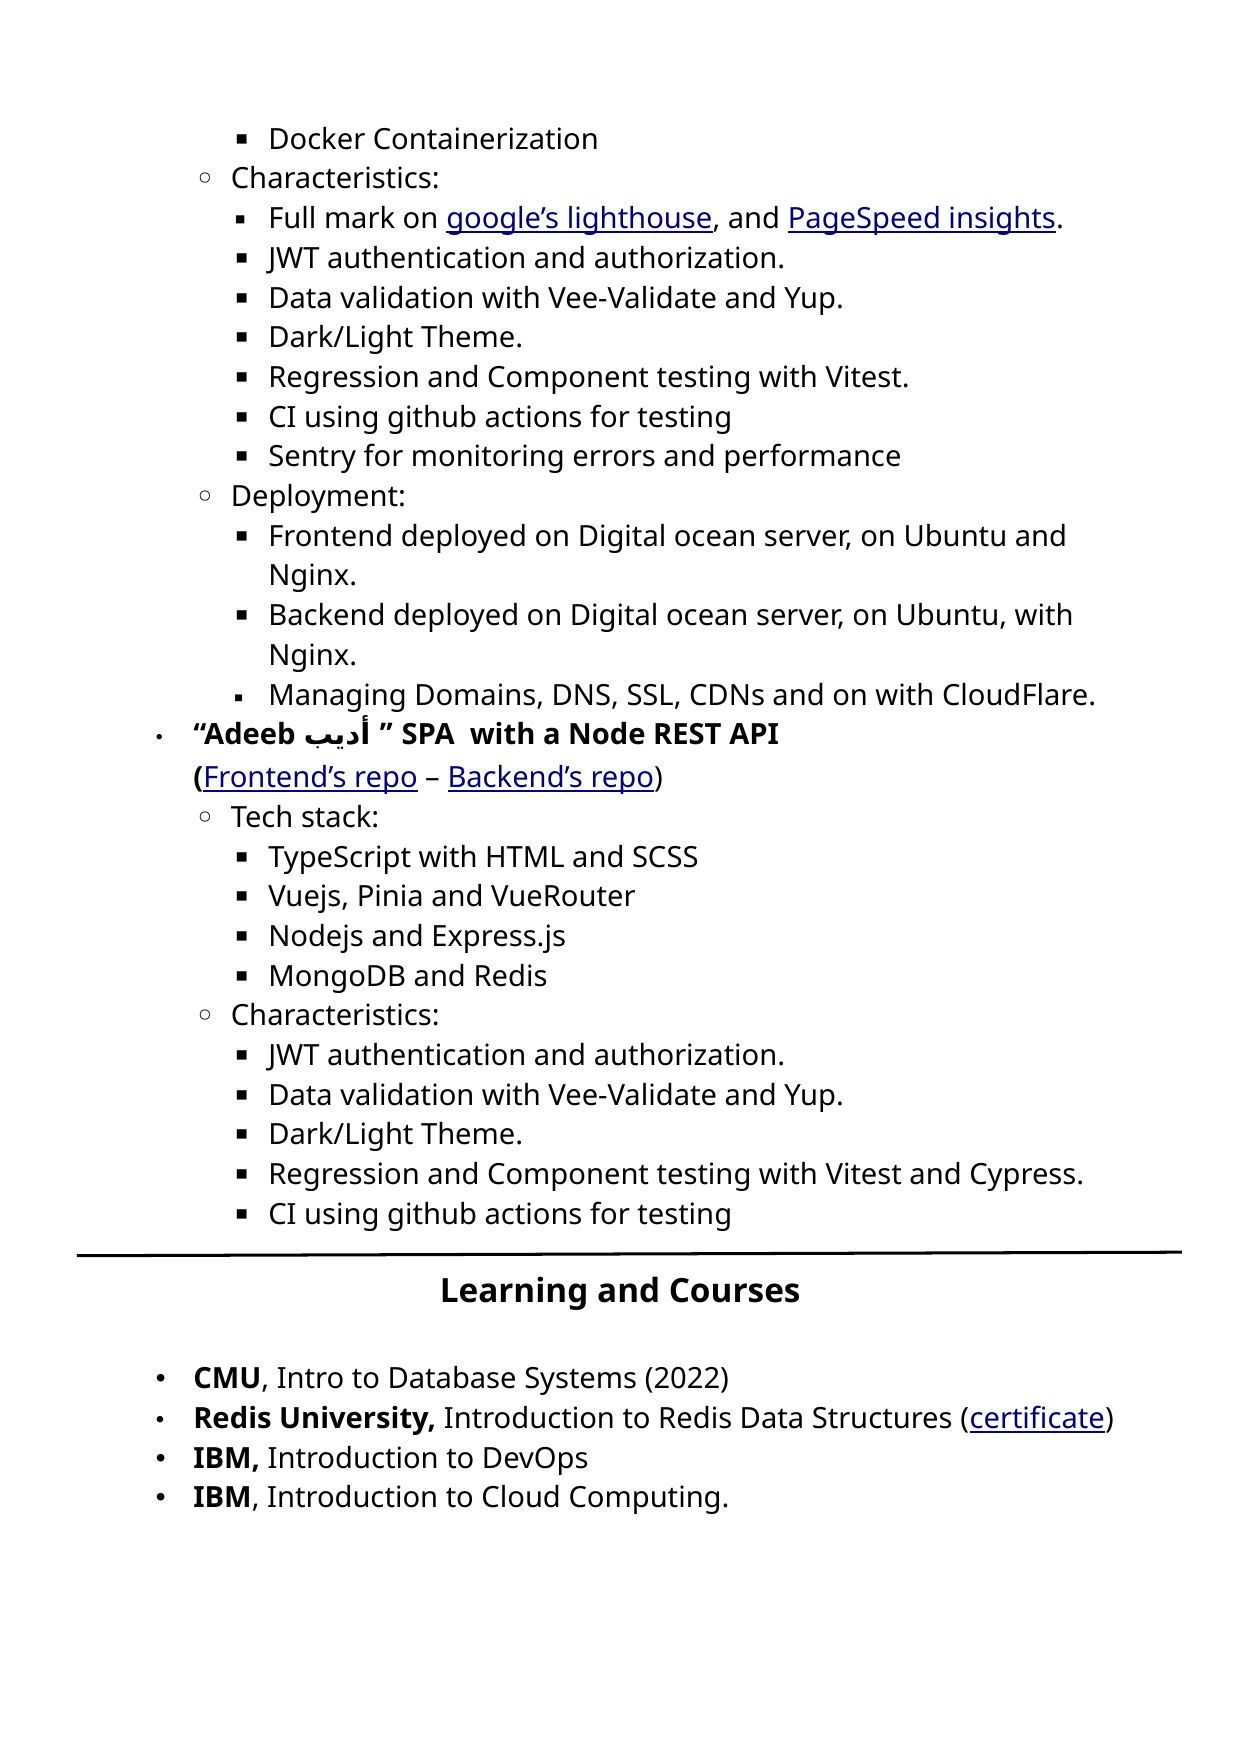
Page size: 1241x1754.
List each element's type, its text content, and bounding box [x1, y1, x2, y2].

list Tech stack: [193, 796, 1122, 836]
list Data validation with Vee-Validate and Yup. [231, 1074, 1122, 1114]
list Dark/Light Theme. [231, 1114, 1122, 1153]
list Vuejs, Pinia and VueRouter [231, 876, 1122, 915]
list CI using github actions for testing [231, 396, 1122, 436]
list Redis University, Introduction to Redis Data Structures (certificate) [156, 1397, 1122, 1437]
list Dark/Light Theme. [231, 317, 1122, 356]
list Full mark on google’s lighthouse, and PageSpeed insights. [231, 197, 1122, 237]
list Managing Domains, DNS, SSL, CDNs and on with CloudFlare. [231, 674, 1122, 713]
list Nodejs and Express.js [231, 915, 1122, 955]
list Frontend deployed on Digital ocean server, on Ubuntu and Nginx. [231, 515, 1122, 594]
list Backend deployed on Digital ocean server, on Ubuntu, with Nginx. [231, 594, 1122, 674]
list JWT authentication and authorization. [231, 237, 1122, 277]
list Data validation with Vee-Validate and Yup. [231, 277, 1122, 317]
list Deployment: [193, 475, 1122, 515]
list MongoDB and Redis [231, 955, 1122, 994]
list JWT authentication and authorization. [231, 1034, 1122, 1074]
list Docker Containerization [231, 118, 1122, 158]
list Regression and Component testing with Vitest. [231, 356, 1122, 396]
list CMU, Intro to Database Systems (2022) [156, 1358, 1122, 1397]
text Learning and Courses [118, 1267, 1122, 1312]
list TypeScript with HTML and SCSS [231, 836, 1122, 876]
list Sentry for monitoring errors and performance [231, 436, 1122, 475]
list IBM, Introduction to Cloud Computing. [156, 1477, 1122, 1516]
list Regression and Component testing with Vitest and Cypress. [231, 1153, 1122, 1193]
list “Adeeb أديب ” SPA with a Node REST API (Frontend’s repo – Backend’s repo) [156, 713, 1122, 796]
list IBM, Introduction to DevOps [156, 1437, 1122, 1477]
list Characteristics: [193, 158, 1122, 197]
list CI using github actions for testing [231, 1193, 1122, 1233]
list Characteristics: [193, 994, 1122, 1034]
